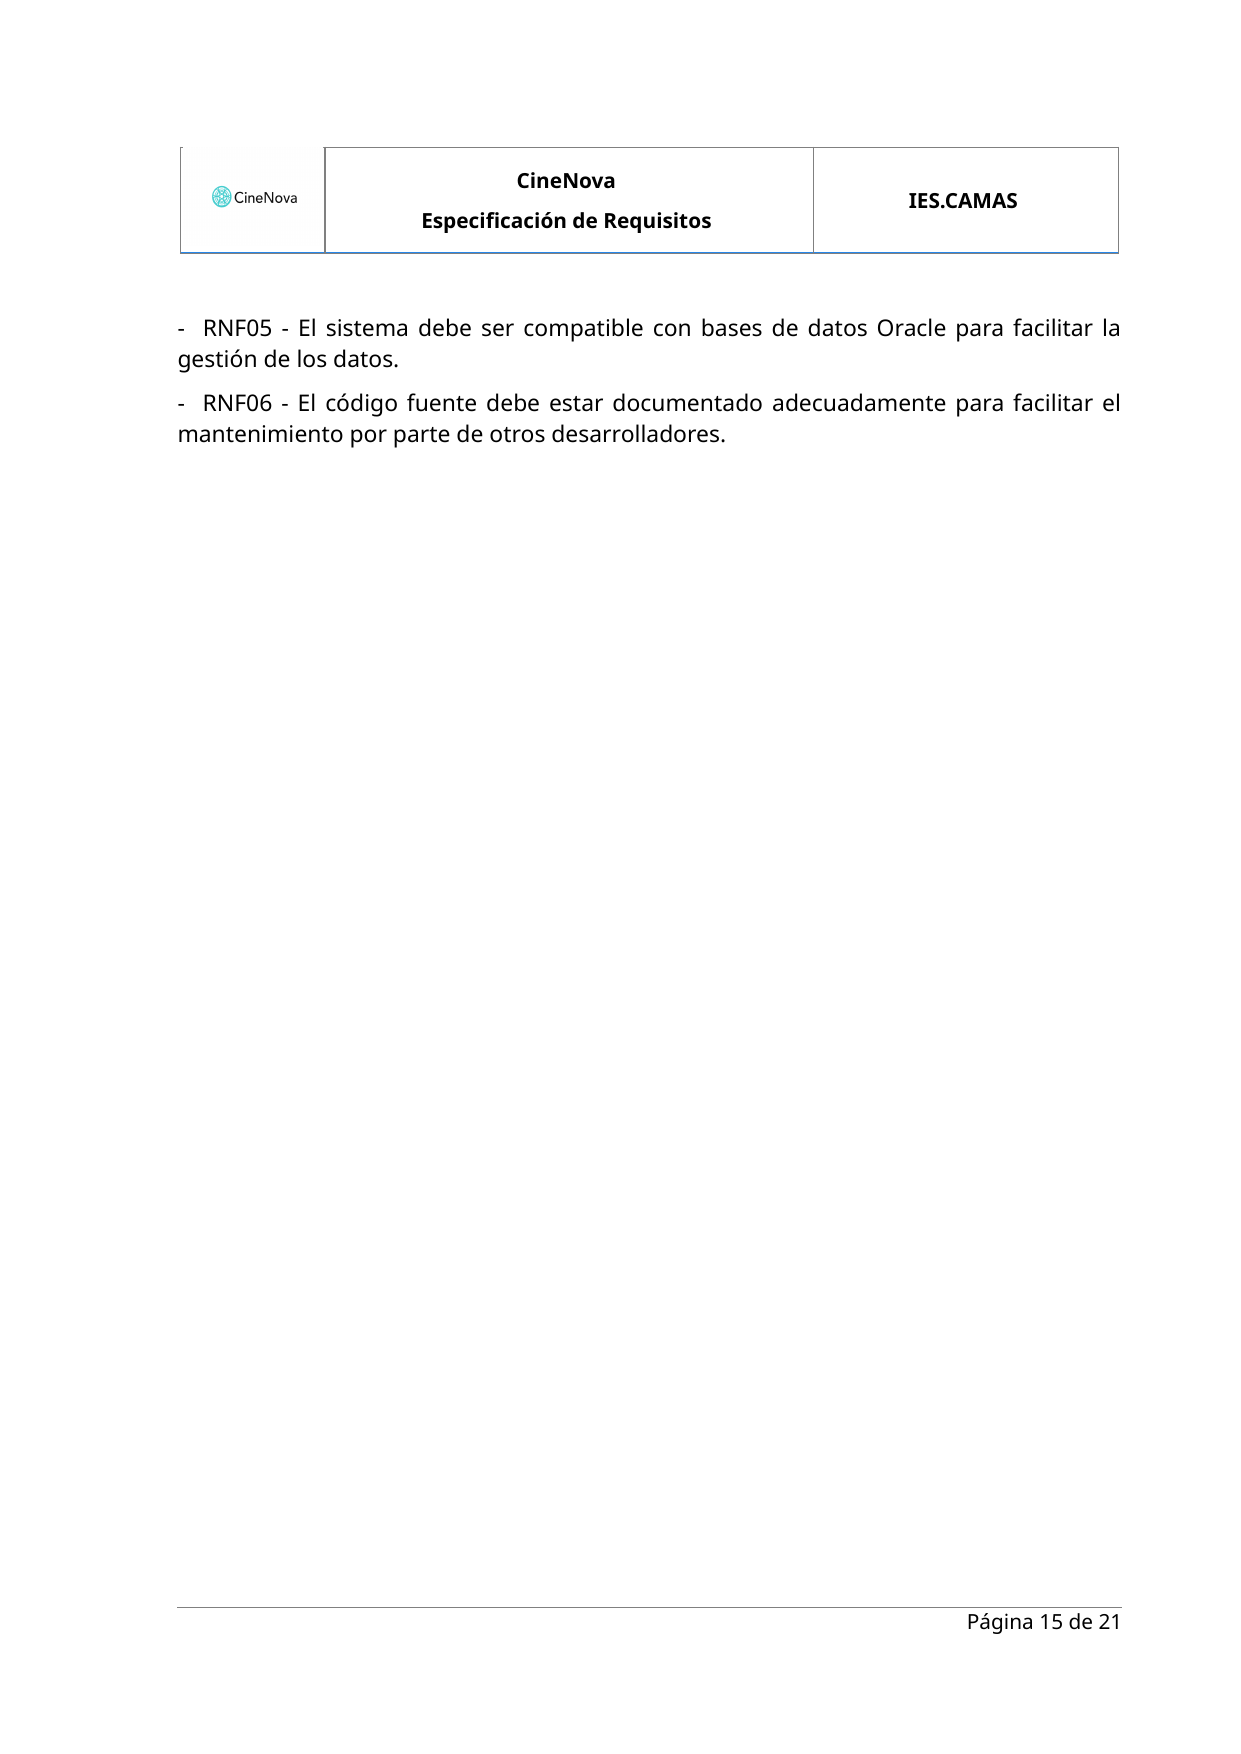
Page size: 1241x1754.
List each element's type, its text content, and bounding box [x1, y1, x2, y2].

picture [183, 147, 324, 246]
text - RNF06 - El código fuente debe estar documentado adecuadamente para facilitar el mantenimiento por parte de otros desarrolladores. [177, 386, 1122, 449]
text - RNF05 - El sistema debe ser compatible con bases de datos Oracle para facilitar la gestión de los datos. [177, 311, 1122, 374]
